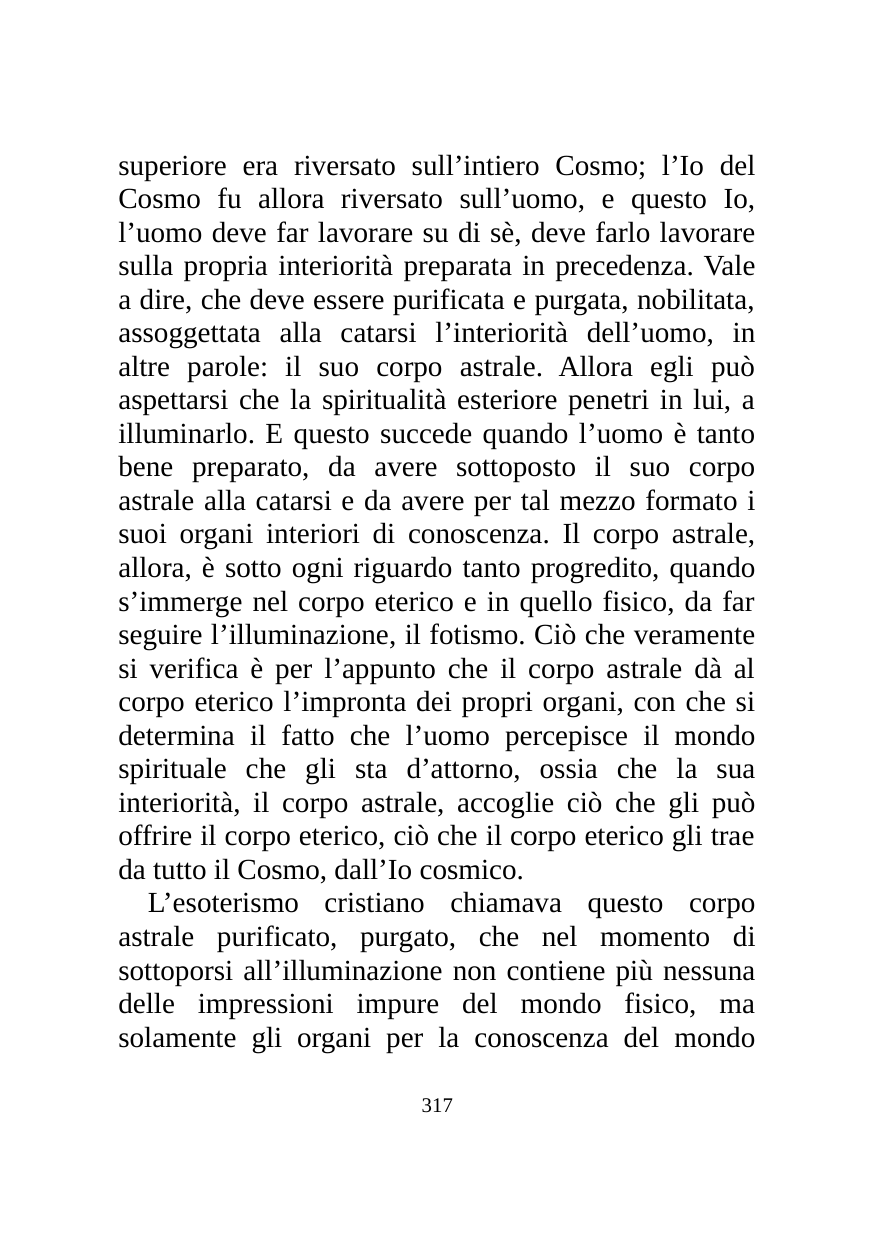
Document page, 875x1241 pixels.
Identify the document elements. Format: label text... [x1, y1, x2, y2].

text L’esoterismo cristiano chiamava questo corpo astrale purificato, purgato, che nel momento di sottoporsi all’illuminazione non contiene più nessuna delle impressioni impure del mondo fisico, ma solamente gli organi per la conoscenza del mondo [118, 886, 756, 1053]
text superiore era riversato sull’intiero Cosmo; l’Io del Cosmo fu allora riversato sull’uomo, e questo Io, l’uomo deve far lavorare su di sè, deve farlo lavorare sulla propria interiorità preparata in precedenza. Vale a dire, che deve essere purificata e purgata, nobilitata, assoggettata alla catarsi l’interiorità dell’uomo, in altre parole: il suo corpo astrale. Allora egli può aspettarsi che la spiritualità esteriore penetri in lui, a illuminarlo. E questo succede quando l’uomo è tanto bene preparato, da avere sottoposto il suo corpo astrale alla catarsi e da avere per tal mezzo formato i suoi organi interiori di conoscenza. Il corpo astrale, allora, è sotto ogni riguardo tanto progredito, quando s’immerge nel corpo eterico e in quello fisico, da far seguire l’illuminazione, il fotismo. Ciò che veramente si verifica è per l’appunto che il corpo astrale dà al corpo eterico l’impronta dei propri organi, con che si determina il fatto che l’uomo percepisce il mondo spirituale che gli sta d’attorno, ossia che la sua interiorità, il corpo astrale, accoglie ciò che gli può offrire il corpo eterico, ciò che il corpo eterico gli trae da tutto il Cosmo, dall’Io cosmico. [118, 148, 756, 886]
